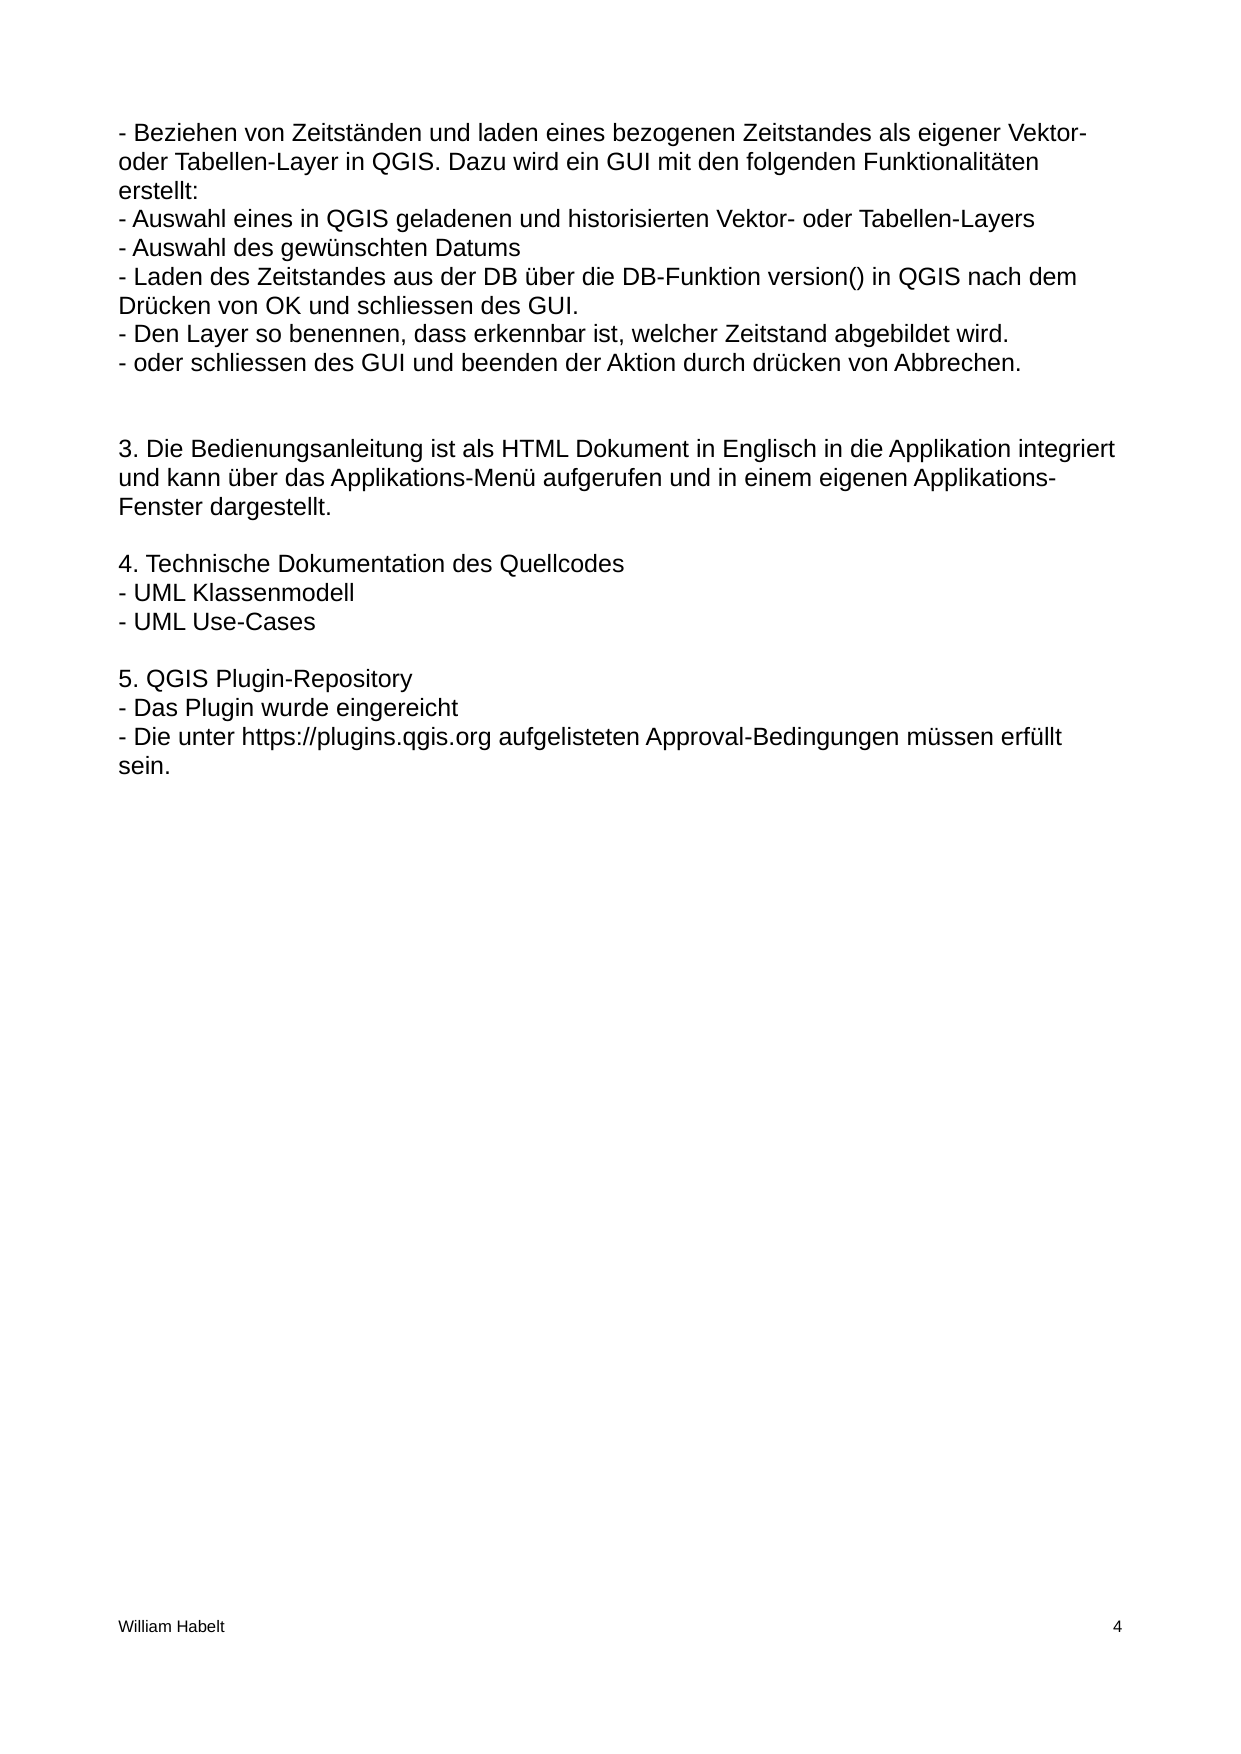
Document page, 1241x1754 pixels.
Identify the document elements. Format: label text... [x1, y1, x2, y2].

text - Beziehen von Zeitständen und laden eines bezogenen Zeitstandes als eigener Vektor- oder Tabellen-Layer in QGIS. Dazu wird ein GUI mit den folgenden Funktionalitäten erstellt: - Auswahl eines in QGIS geladenen und historisierten Vektor- oder Tabellen-Layers - Auswahl des gewünschten Datums - Laden des Zeitstandes aus der DB über die DB-Funktion version() in QGIS nach dem Drücken von OK und schliessen des GUI. - Den Layer so benennen, dass erkennbar ist, welcher Zeitstand abgebildet wird. - oder schliessen des GUI und beenden der Aktion durch drücken von Abbrechen. 3. Die Bedienungsanleitung ist als HTML Dokument in Englisch in die Applikation integriert und kann über das Applikations-Menü aufgerufen und in einem eigenen Applikations-Fenster dargestellt. 4. Technische Dokumentation des Quellcodes - UML Klassenmodell - UML Use-Cases 5. QGIS Plugin-Repository - Das Plugin wurde eingereicht - Die unter https://plugins.qgis.org aufgelisteten Approval-Bedingungen müssen erfüllt sein. [118, 118, 1122, 779]
